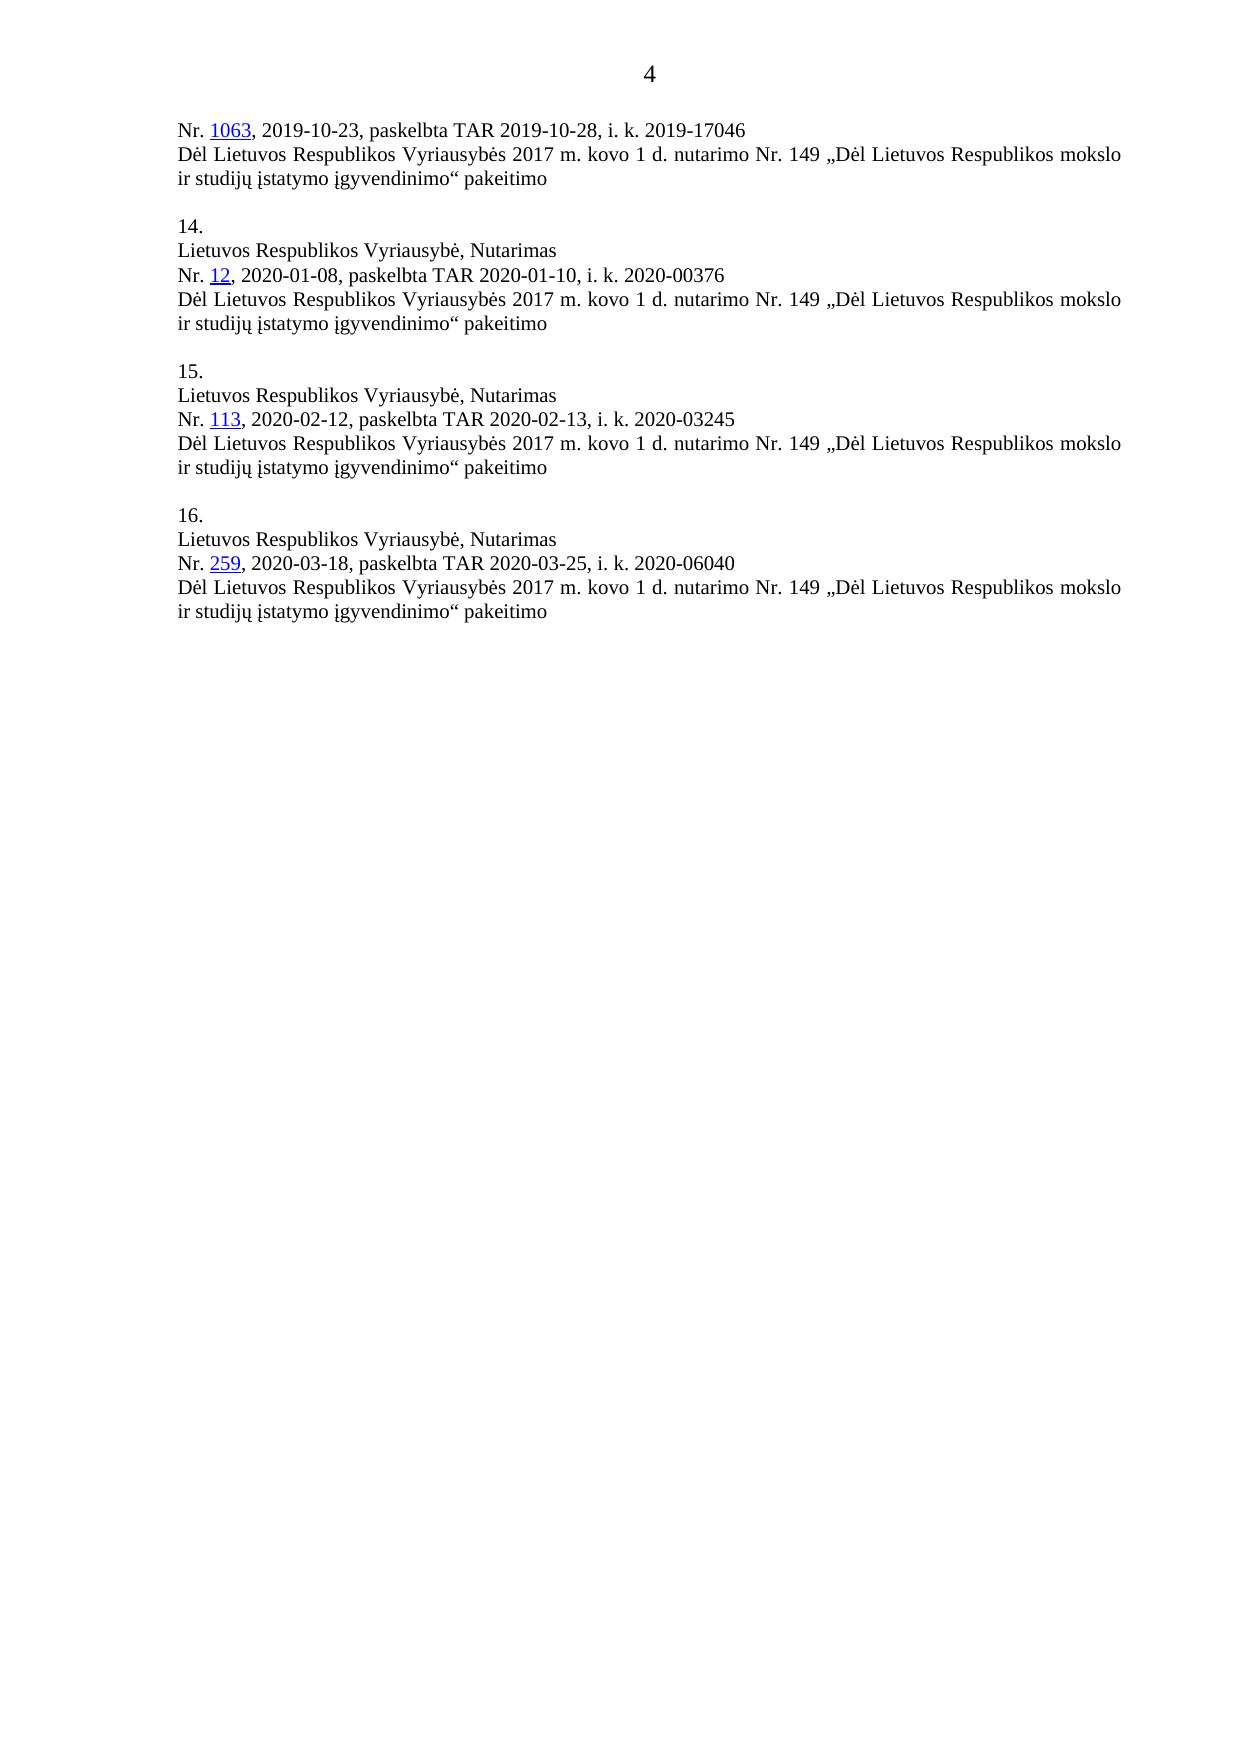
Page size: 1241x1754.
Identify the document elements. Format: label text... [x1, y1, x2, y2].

text Lietuvos Respublikos Vyriausybė, Nutarimas [177, 238, 1122, 262]
text 15. [177, 359, 1122, 383]
text Dėl Lietuvos Respublikos Vyriausybės 2017 m. kovo 1 d. nutarimo Nr. 149 „Dėl Lietuvos Respublikos mokslo ir studijų įstatymo įgyvendinimo“ pakeitimo [177, 431, 1122, 479]
text Nr. 259, 2020-03-18, paskelbta TAR 2020-03-25, i. k. 2020-06040 [177, 551, 1122, 575]
text Nr. 113, 2020-02-12, paskelbta TAR 2020-02-13, i. k. 2020-03245 [177, 407, 1122, 431]
text Dėl Lietuvos Respublikos Vyriausybės 2017 m. kovo 1 d. nutarimo Nr. 149 „Dėl Lietuvos Respublikos mokslo ir studijų įstatymo įgyvendinimo“ pakeitimo [177, 142, 1122, 190]
text Lietuvos Respublikos Vyriausybė, Nutarimas [177, 383, 1122, 407]
text 16. [177, 503, 1122, 527]
text Nr. 12, 2020-01-08, paskelbta TAR 2020-01-10, i. k. 2020-00376 [177, 262, 1122, 287]
text Nr. 1063, 2019-10-23, paskelbta TAR 2019-10-28, i. k. 2019-17046 [177, 118, 1122, 142]
text Dėl Lietuvos Respublikos Vyriausybės 2017 m. kovo 1 d. nutarimo Nr. 149 „Dėl Lietuvos Respublikos mokslo ir studijų įstatymo įgyvendinimo“ pakeitimo [177, 287, 1122, 335]
text Lietuvos Respublikos Vyriausybė, Nutarimas [177, 527, 1122, 551]
text Dėl Lietuvos Respublikos Vyriausybės 2017 m. kovo 1 d. nutarimo Nr. 149 „Dėl Lietuvos Respublikos mokslo ir studijų įstatymo įgyvendinimo“ pakeitimo [177, 575, 1122, 623]
text 14. [177, 214, 1122, 238]
